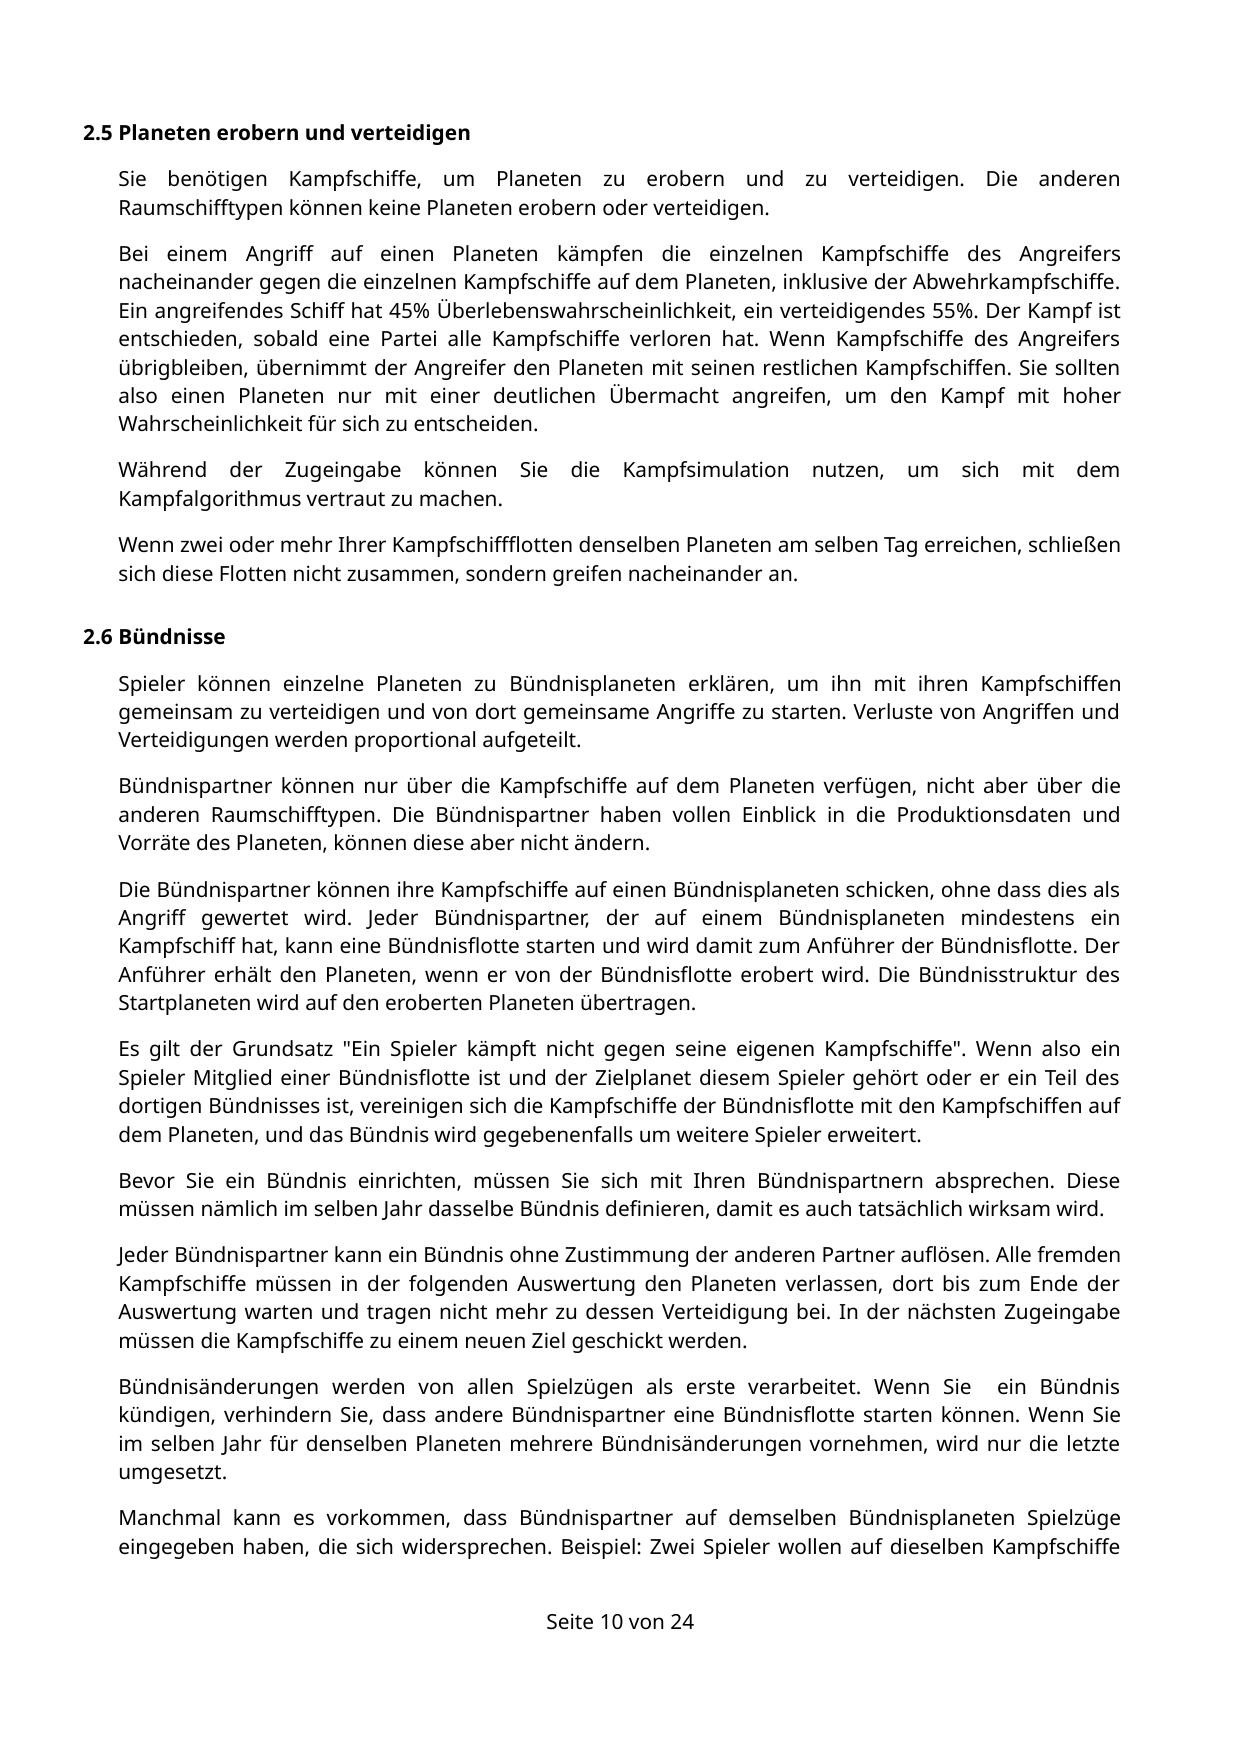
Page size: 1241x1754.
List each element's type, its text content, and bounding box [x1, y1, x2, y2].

text Jeder Bündnispartner kann ein Bündnis ohne Zustimmung der anderen Partner auflösen. Alle fremden Kampfschiffe müssen in der folgenden Auswertung den Planeten verlassen, dort bis zum Ende der Auswertung warten und tragen nicht mehr zu dessen Verteidigung bei. In der nächsten Zugeingabe müssen die Kampfschiffe zu einem neuen Ziel geschickt werden. [118, 1241, 1122, 1354]
text Die Bündnispartner können ihre Kampfschiffe auf einen Bündnisplaneten schicken, ohne dass dies als Angriff gewertet wird. Jeder Bündnispartner, der auf einem Bündnisplaneten mindestens ein Kampfschiff hat, kann eine Bündnisflotte starten und wird damit zum Anführer der Bündnisflotte. Der Anführer erhält den Planeten, wenn er von der Bündnisflotte erobert wird. Die Bündnisstruktur des Startplaneten wird auf den eroberten Planeten übertragen. [118, 875, 1122, 1017]
text Bei einem Angriff auf einen Planeten kämpfen die einzelnen Kampfschiffe des Angreifers nacheinander gegen die einzelnen Kampfschiffe auf dem Planeten, inklusive der Abwehrkampfschiffe. Ein angreifendes Schiff hat 45% Überlebenswahrscheinlichkeit, ein verteidigendes 55%. Der Kampf ist entschieden, sobald eine Partei alle Kampfschiffe verloren hat. Wenn Kampfschiffe des Angreifers übrigbleiben, übernimmt der Angreifer den Planeten mit seinen restlichen Kampfschiffen. Sie sollten also einen Planeten nur mit einer deutlichen Übermacht angreifen, um den Kampf mit hoher Wahrscheinlichkeit für sich zu entscheiden. [118, 239, 1122, 438]
text Bündnispartner können nur über die Kampfschiffe auf dem Planeten verfügen, nicht aber über die anderen Raumschifftypen. Die Bündnispartner haben vollen Einblick in die Produktionsdaten und Vorräte des Planeten, können diese aber nicht ändern. [118, 772, 1122, 857]
text Bündnisänderungen werden von allen Spielzügen als erste verarbeitet. Wenn Sie ein Bündnis kündigen, verhindern Sie, dass andere Bündnispartner eine Bündnisflotte starten können. Wenn Sie im selben Jahr für denselben Planeten mehrere Bündnisänderungen vornehmen, wird nur die letzte umgesetzt. [118, 1372, 1122, 1486]
subtitle Planeten erobern und verteidigen [118, 118, 1122, 147]
text Manchmal kann es vorkommen, dass Bündnispartner auf demselben Bündnisplaneten Spielzüge eingegeben haben, die sich widersprechen. Beispiel: Zwei Spieler wollen auf dieselben Kampfschiffe [118, 1503, 1122, 1560]
text Spieler können einzelne Planeten zu Bündnisplaneten erklären, um ihn mit ihren Kampfschiffen gemeinsam zu verteidigen und von dort gemeinsame Angriffe zu starten. Verluste von Angriffen und Verteidigungen werden proportional aufgeteilt. [118, 669, 1122, 754]
text Es gilt der Grundsatz "Ein Spieler kämpft nicht gegen seine eigenen Kampfschiffe". Wenn also ein Spieler Mitglied einer Bündnisflotte ist und der Zielplanet diesem Spieler gehört oder er ein Teil des dortigen Bündnisses ist, vereinigen sich die Kampfschiffe der Bündnisflotte mit den Kampfschiffen auf dem Planeten, und das Bündnis wird gegebenenfalls um weitere Spieler erweitert. [118, 1034, 1122, 1148]
text Während der Zugeingabe können Sie die Kampfsimulation nutzen, um sich mit dem Kampfalgorithmus vertraut zu machen. [118, 456, 1122, 512]
text Bevor Sie ein Bündnis einrichten, müssen Sie sich mit Ihren Bündnispartnern absprechen. Diese müssen nämlich im selben Jahr dasselbe Bündnis definieren, damit es auch tatsächlich wirksam wird. [118, 1166, 1122, 1223]
text Wenn zwei oder mehr Ihrer Kampfschiffflotten denselben Planeten am selben Tag erreichen, schließen sich diese Flotten nicht zusammen, sondern greifen nacheinander an. [118, 530, 1122, 587]
text Sie benötigen Kampfschiffe, um Planeten zu erobern und zu verteidigen. Die anderen Raumschifftypen können keine Planeten erobern oder verteidigen. [118, 164, 1122, 221]
subtitle Bündnisse [118, 622, 1122, 651]
